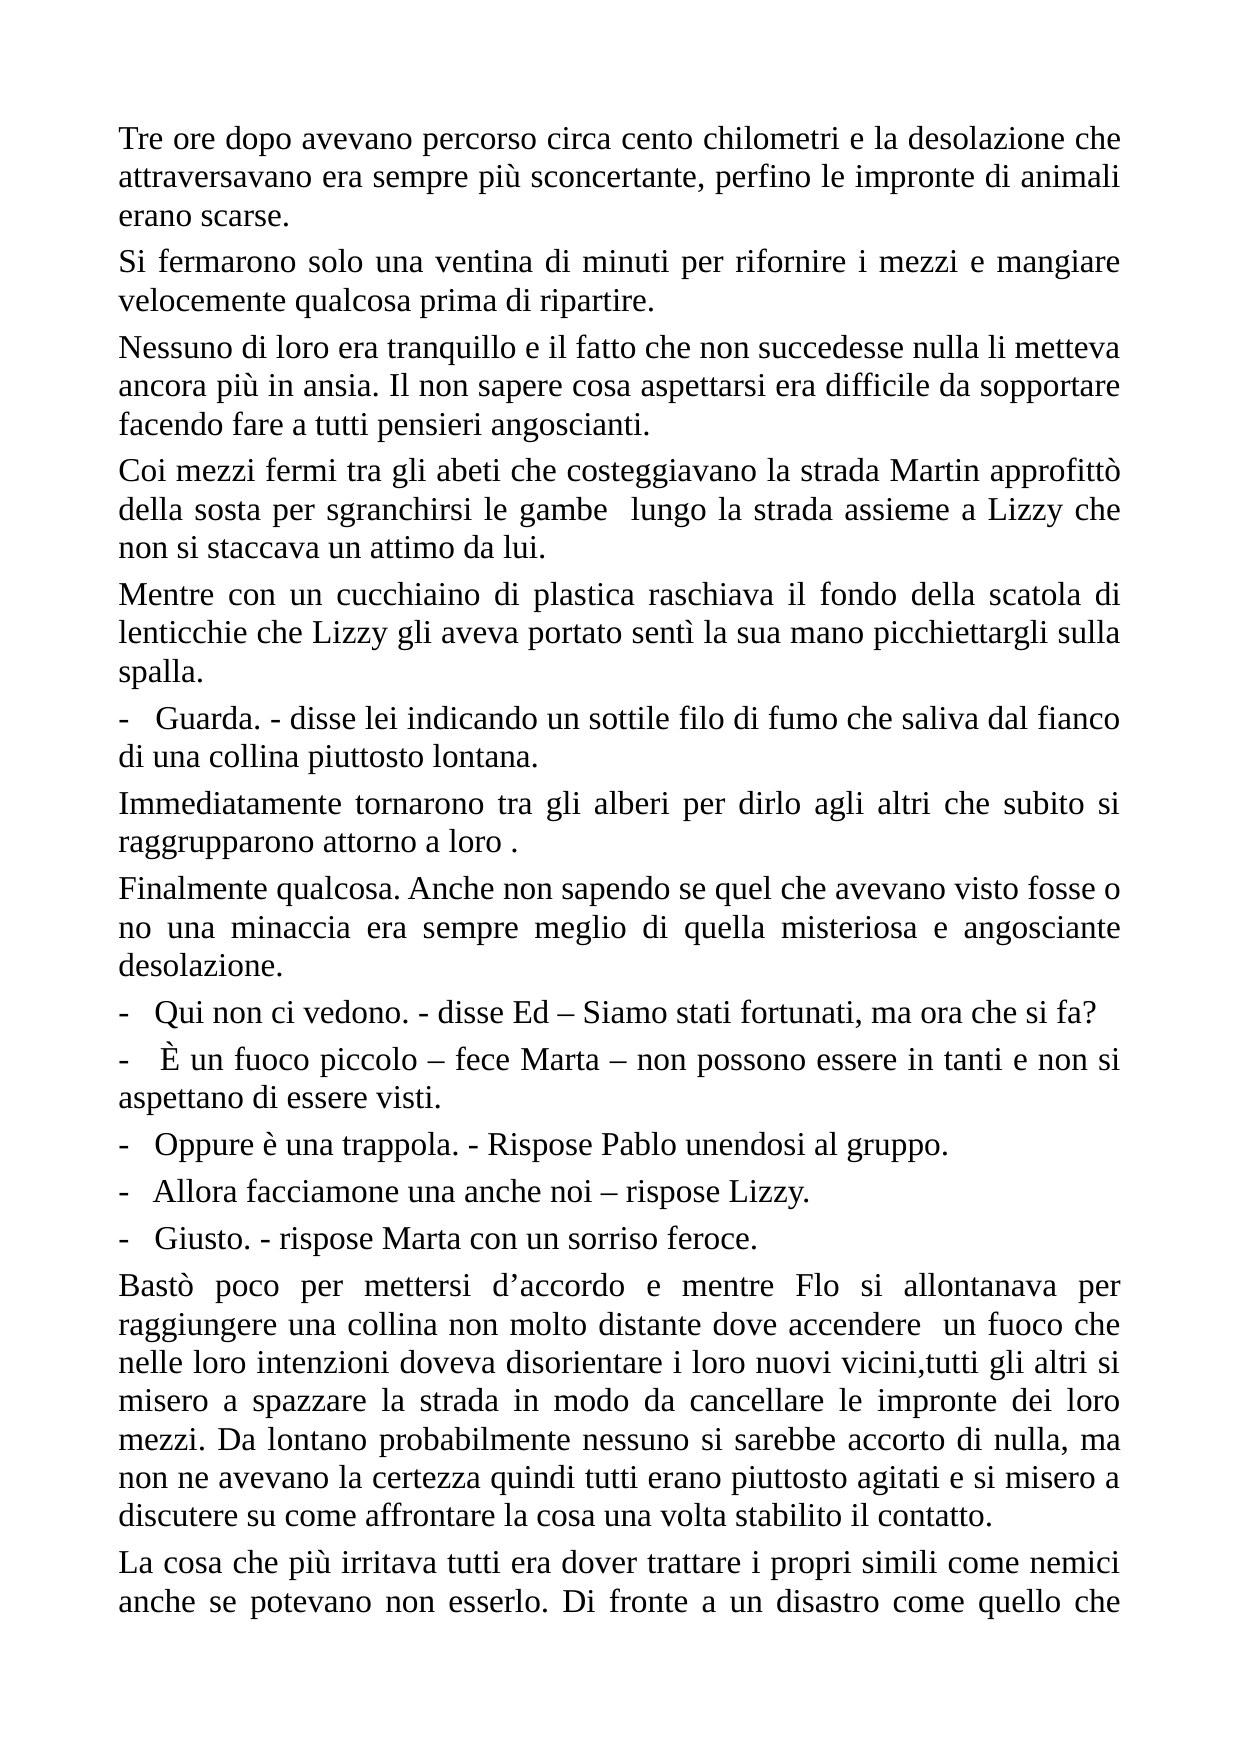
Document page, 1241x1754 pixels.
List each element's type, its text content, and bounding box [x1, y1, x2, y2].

text - Guarda. - disse lei indicando un sottile filo di fumo che saliva dal fianco di una collina piuttosto lontana. [118, 698, 1122, 775]
text - È un fuoco piccolo – fece Marta – non possono essere in tanti e non si aspettano di essere visti. [118, 1039, 1122, 1116]
text Mentre con un cucchiaino di plastica raschiava il fondo della scatola di lenticchie che Lizzy gli aveva portato sentì la sua mano picchiettargli sulla spalla. [118, 574, 1122, 689]
text Coi mezzi fermi tra gli abeti che costeggiavano la strada Martin approfittò della sosta per sgranchirsi le gambe lungo la strada assieme a Lizzy che non si staccava un attimo da lui. [118, 451, 1122, 566]
text - Allora facciamone una anche noi – rispose Lizzy. [118, 1172, 1122, 1210]
text - Qui non ci vedono. - disse Ed – Siamo stati fortunati, ma ora che si fa? [118, 992, 1122, 1031]
text Bastò poco per mettersi d’accordo e mentre Flo si allontanava per raggiungere una collina non molto distante dove accendere un fuoco che nelle loro intenzioni doveva disorientare i loro nuovi vicini,tutti gli altri si misero a spazzare la strada in modo da cancellare le impronte dei loro mezzi. Da lontano probabilmente nessuno si sarebbe accorto di nulla, ma non ne avevano la certezza quindi tutti erano piuttosto agitati e si misero a discutere su come affrontare la cosa una volta stabilito il contatto. [118, 1266, 1122, 1534]
text - Giusto. - rispose Marta con un sorriso feroce. [118, 1218, 1122, 1257]
text Nessuno di loro era tranquillo e il fatto che non succedesse nulla li metteva ancora più in ansia. Il non sapere cosa aspettarsi era difficile da sopportare facendo fare a tutti pensieri angoscianti. [118, 327, 1122, 442]
text Finalmente qualcosa. Anche non sapendo se quel che avevano visto fosse o no una minaccia era sempre meglio di quella misteriosa e angosciante desolazione. [118, 869, 1122, 984]
text Tre ore dopo avevano percorso circa cento chilometri e la desolazione che attraversavano era sempre più sconcertante, perfino le impronte di animali erano scarse. [118, 118, 1122, 233]
text - Oppure è una trappola. - Rispose Pablo unendosi al gruppo. [118, 1124, 1122, 1163]
text Immediatamente tornarono tra gli alberi per dirlo agli altri che subito si raggrupparono attorno a loro . [118, 783, 1122, 860]
text Si fermarono solo una ventina di minuti per rifornire i mezzi e mangiare velocemente qualcosa prima di ripartire. [118, 242, 1122, 318]
text La cosa che più irritava tutti era dover trattare i propri simili come nemici anche se potevano non esserlo. Di fronte a un disastro come quello che [118, 1542, 1122, 1619]
